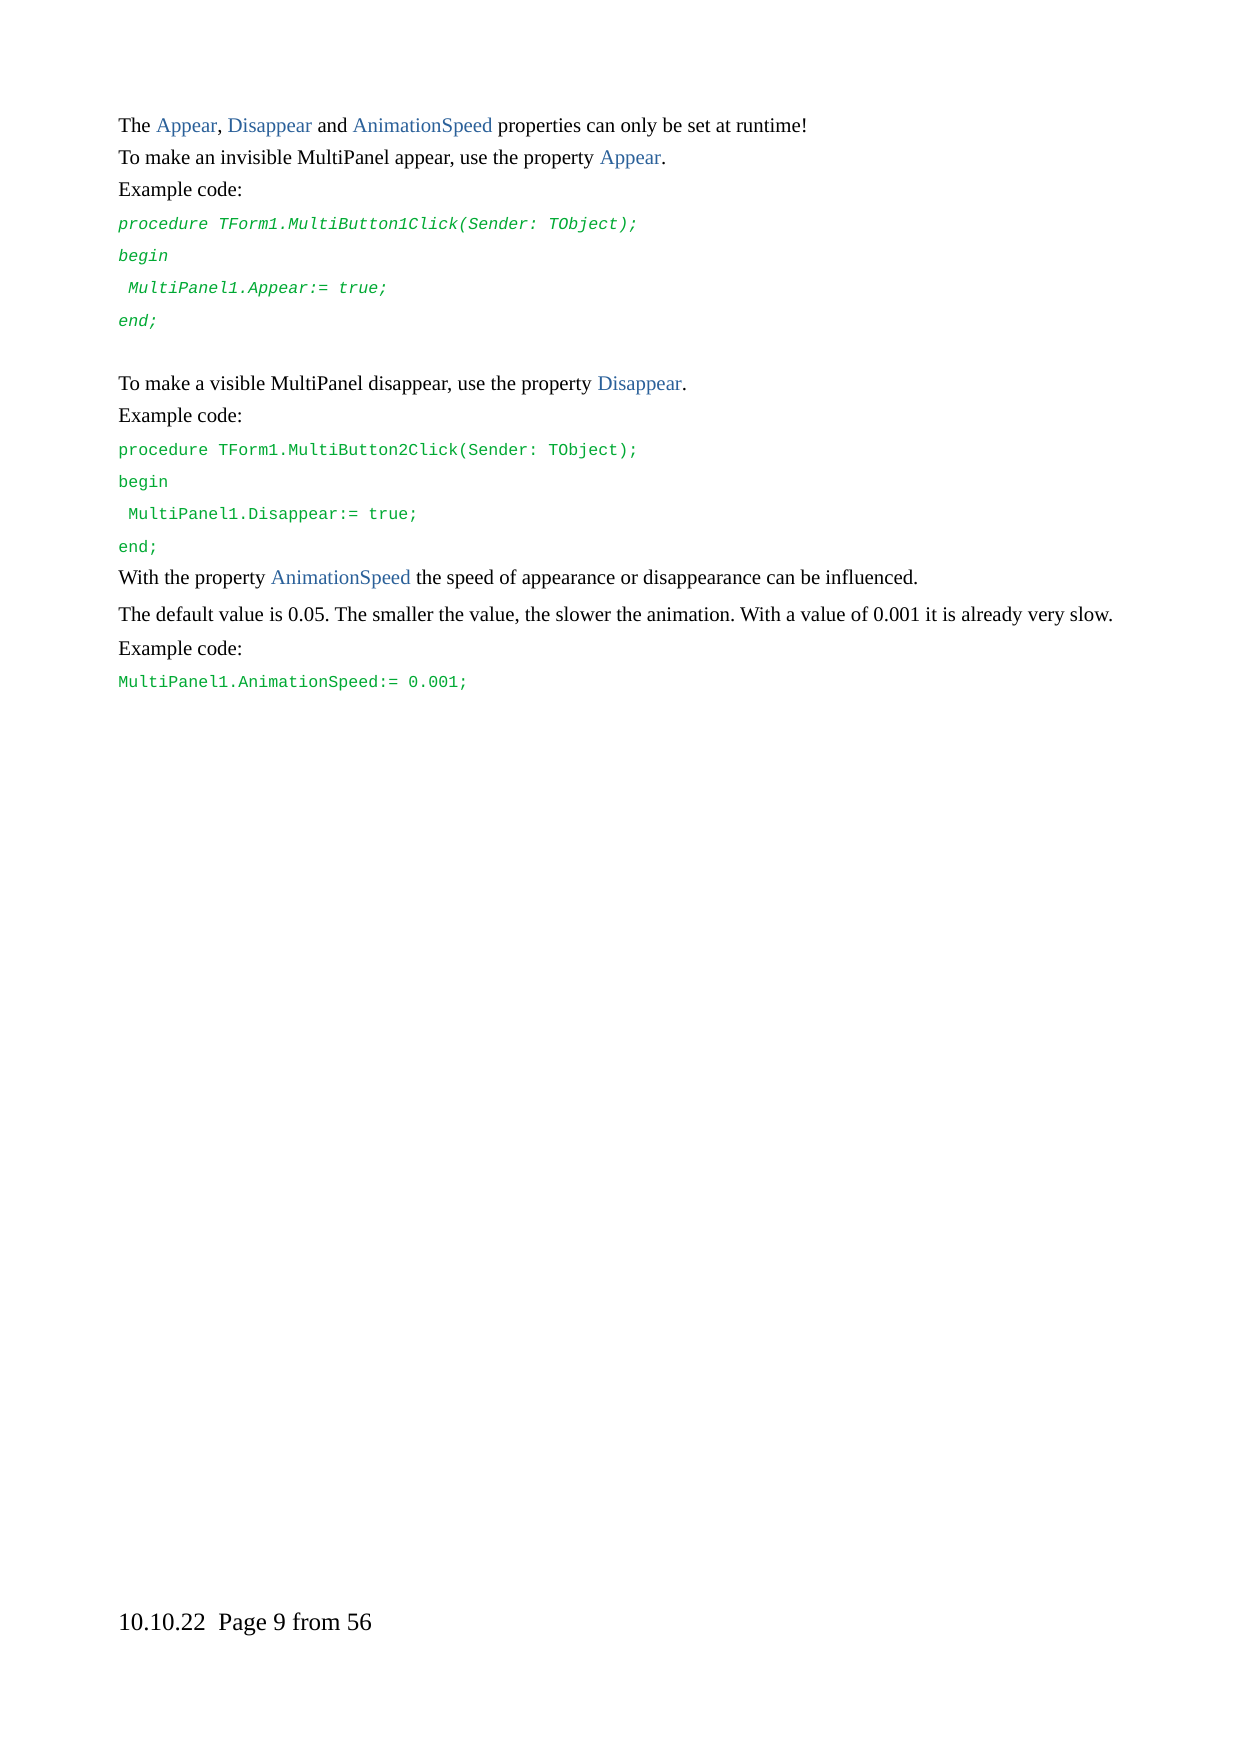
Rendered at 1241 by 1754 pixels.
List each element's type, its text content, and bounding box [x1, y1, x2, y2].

text end; [118, 312, 1122, 329]
text Example code: [118, 409, 1122, 426]
text procedure TForm1.MultiButton1Click(Sender: TObject); [118, 215, 1122, 233]
text To make an invisible MultiPanel appear, use the property Appear. [118, 150, 1122, 168]
text begin [118, 473, 1122, 491]
text procedure TForm1.MultiButton2Click(Sender: TObject); [118, 441, 1122, 459]
text To make a visible MultiPanel disappear, use the property Disappear. [118, 376, 1122, 394]
text MultiPanel1.Disappear:= true; [118, 506, 1122, 523]
text With the property AnimationSpeed the speed of appearance or disappearance can be influenced. [118, 570, 1122, 588]
text Example code: [118, 183, 1122, 200]
text end; [118, 538, 1122, 556]
text begin [118, 247, 1122, 265]
text Example code: [118, 641, 1122, 658]
text MultiPanel1.Appear:= true; [118, 279, 1122, 297]
text MultiPanel1.AnimationSpeed:= 0.001; [118, 673, 1122, 691]
text The default value is 0.05. The smaller the value, the slower the animation. With a value of 0.001 it is already very slow. [118, 602, 1122, 626]
text The Appear, Disappear and AnimationSpeed properties can only be set at runtime! [118, 118, 1122, 136]
